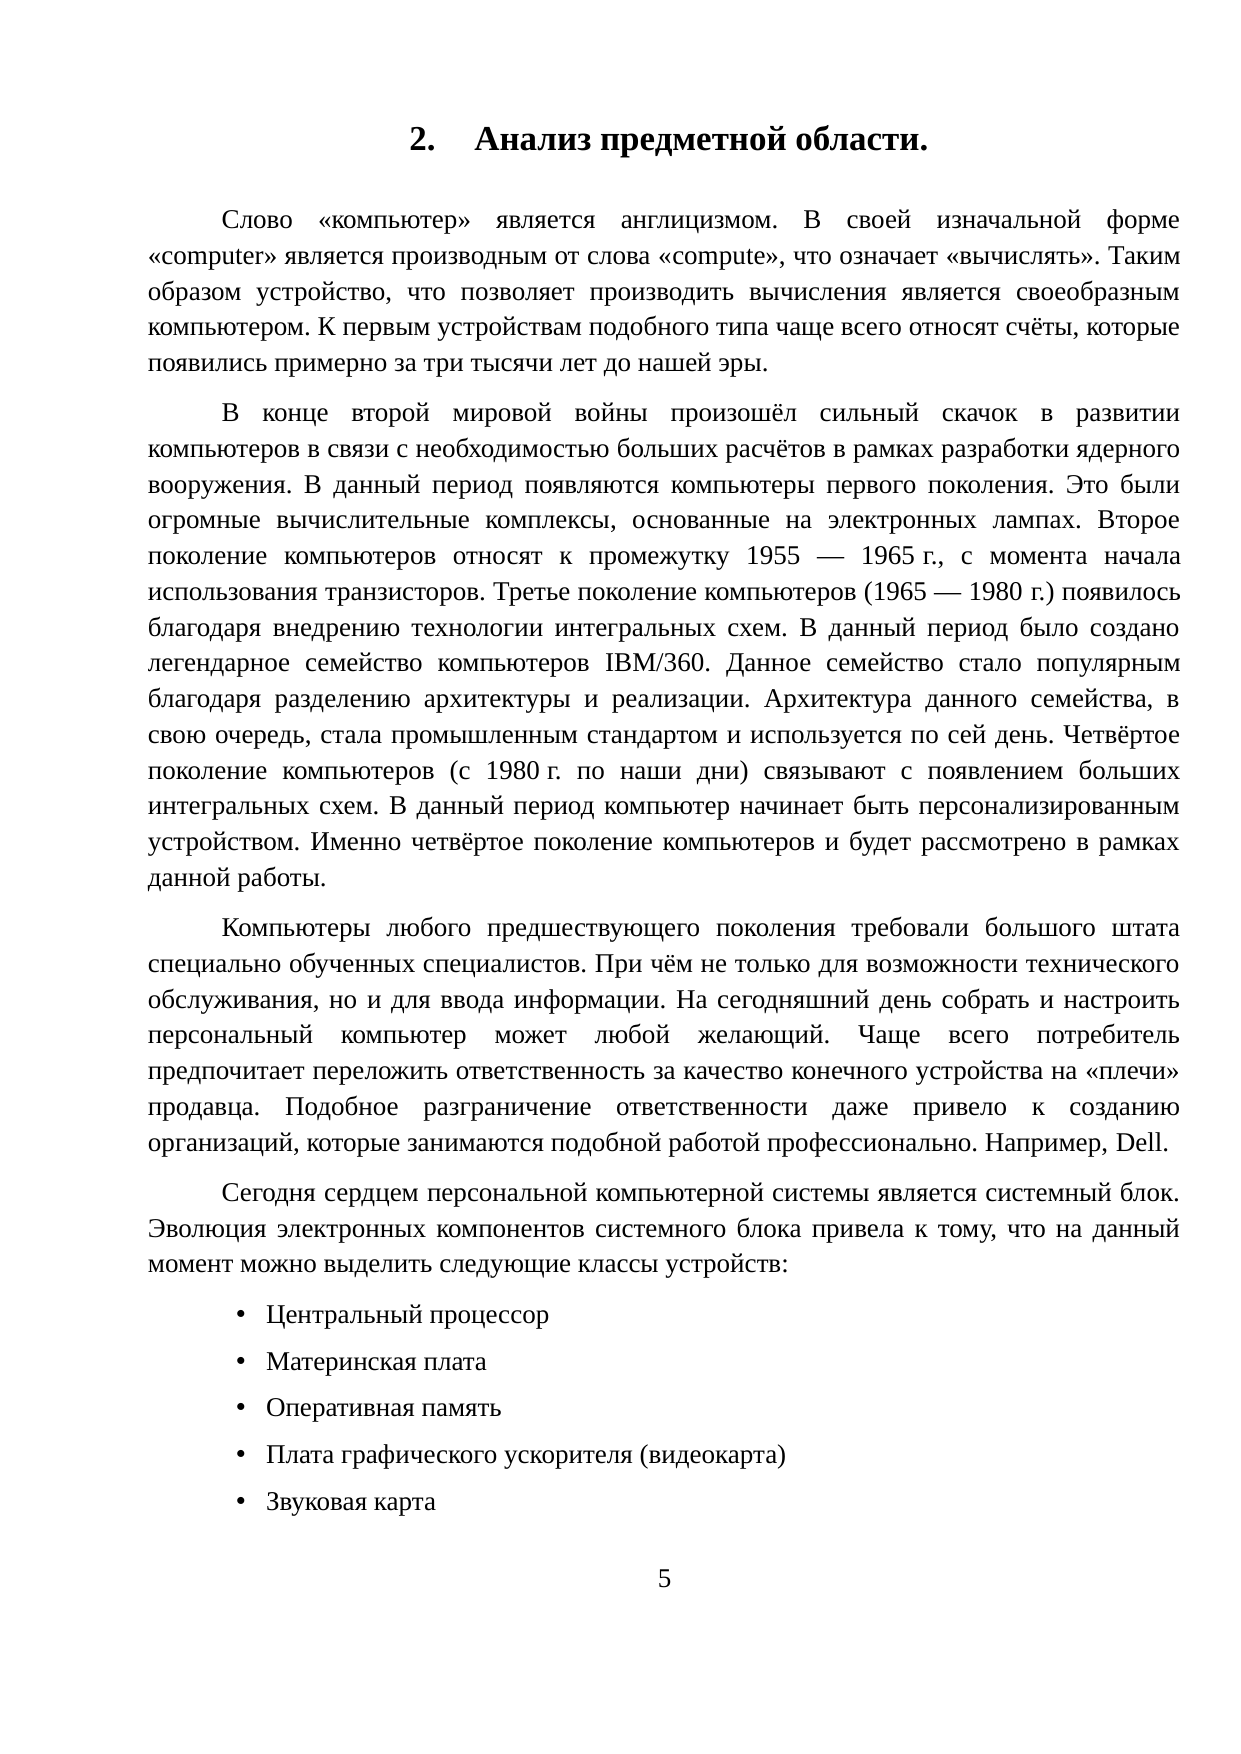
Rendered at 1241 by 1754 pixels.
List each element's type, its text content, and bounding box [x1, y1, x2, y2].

list Плата графического ускорителя (видеокарта) [236, 1438, 1181, 1469]
text Сегодня сердцем персональной компьютерной системы является системный блок. Эволюция электронных компонентов системного блока привела к тому, что на данный момент можно выделить следующие классы устройств: [148, 1176, 1181, 1278]
text Слово «компьютер» является англицизмом. В своей изначальной форме «computer» является производным от слова «compute», что означает «вычислять». Таким образом устройство, что позволяет производить вычисления является своеобразным компьютером. К первым устройствам подобного типа чаще всего относят счёты, которые появились примерно за три тысячи лет до нашей эры. [148, 203, 1181, 377]
list Центральный процессор [236, 1298, 1181, 1329]
text В конце второй мировой войны произошёл сильный скачок в развитии компьютеров в связи с необходимостью больших расчётов в рамках разработки ядерного вооружения. В данный период появляются компьютеры первого поколения. Это были огромные вычислительные комплексы, основанные на электронных лампах. Второе поколение компьютеров относят к промежутку 1955 — 1965 г., с момента начала использования транзисторов. Третье поколение компьютеров (1965 — 1980 г.) появилось благодаря внедрению технологии интегральных схем. В данный период было создано легендарное семейство компьютеров IBM/360. Данное семейство стало популярным благодаря разделению архитектуры и реализации. Архитектура данного семейства, в свою очередь, стала промышленным стандартом и используется по сей день. Четвёртое поколение компьютеров (с 1980 г. по наши дни) связывают с появлением больших интегральных схем. В данный период компьютер начинает быть персонализированным устройством. Именно четвёртое поколение компьютеров и будет рассмотрено в рамках данной работы. [148, 396, 1181, 892]
list Оперативная память [236, 1391, 1181, 1423]
text Компьютеры любого предшествующего поколения требовали большого штата специально обученных специалистов. При чём не только для возможности технического обслуживания, но и для ввода информации. На сегодняшний день собрать и настроить персональный компьютер может любой желающий. Чаще всего потребитель предпочитает переложить ответственность за качество конечного устройства на «плечи» продавца. Подобное разграничение ответственности даже привело к созданию организаций, которые занимаются подобной работой профессионально. Например, Dell. [148, 911, 1181, 1157]
subtitle Анализ предметной области. [148, 118, 1181, 158]
list Материнская плата [236, 1344, 1181, 1376]
list Звуковая карта [236, 1485, 1181, 1516]
